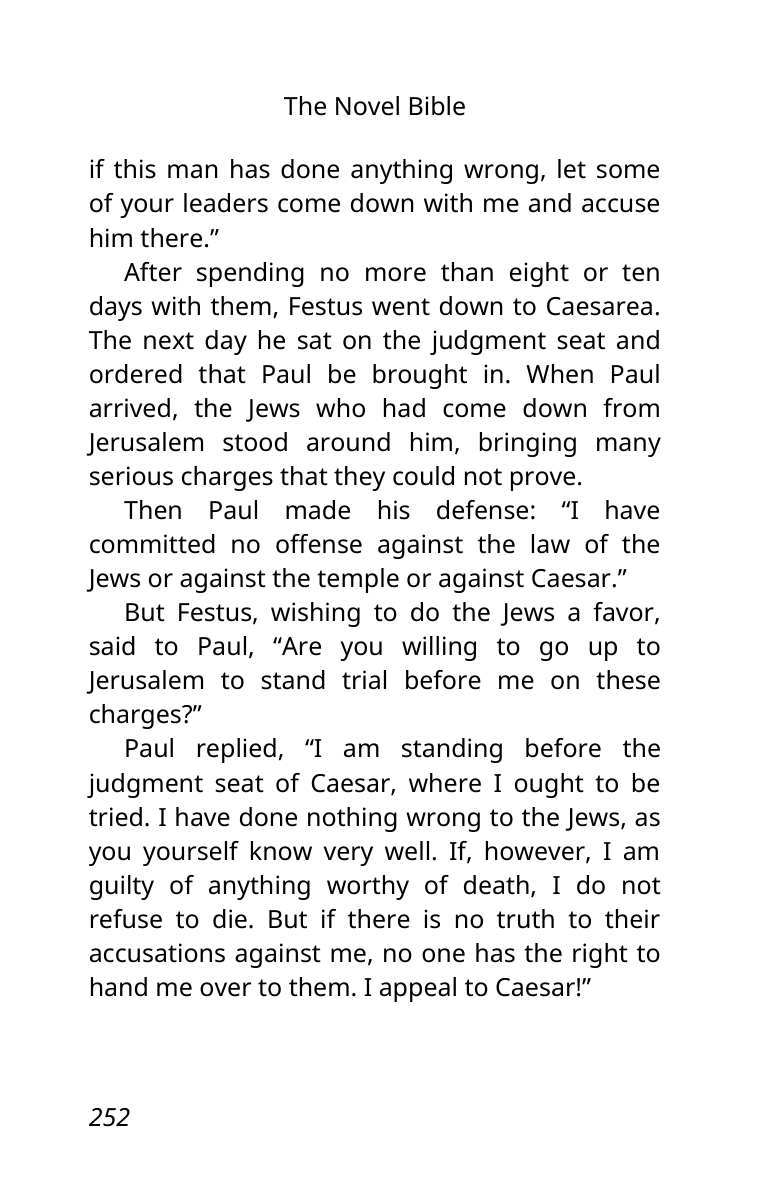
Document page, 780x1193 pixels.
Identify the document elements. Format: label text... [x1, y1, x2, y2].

text Then Paul made his defense: “I have committed no offense against the law of the Jews or against the temple or against Caesar.” [88, 493, 661, 595]
text After spending no more than eight or ten days with them, Festus went down to Caesarea. The next day he sat on the judgment seat and ordered that Paul be brought in. When Paul arrived, the Jews who had come down from Jerusalem stood around him, bringing many serious charges that they could not prove. [88, 254, 661, 493]
text But Festus, wishing to do the Jews a favor, said to Paul, “Are you willing to go up to Jerusalem to stand trial before me on these charges?” [88, 595, 661, 731]
text if this man has done anything wrong, let some of your leaders come down with me and accuse him there.” [88, 152, 661, 254]
text Paul replied, “I am standing before the judgment seat of Caesar, where I ought to be tried. I have done nothing wrong to the Jews, as you yourself know very well. If, however, I am guilty of anything worthy of death, I do not refuse to die. But if there is no truth to their accusations against me, no one has the right to hand me over to them. I appeal to Caesar!” [88, 731, 661, 1004]
